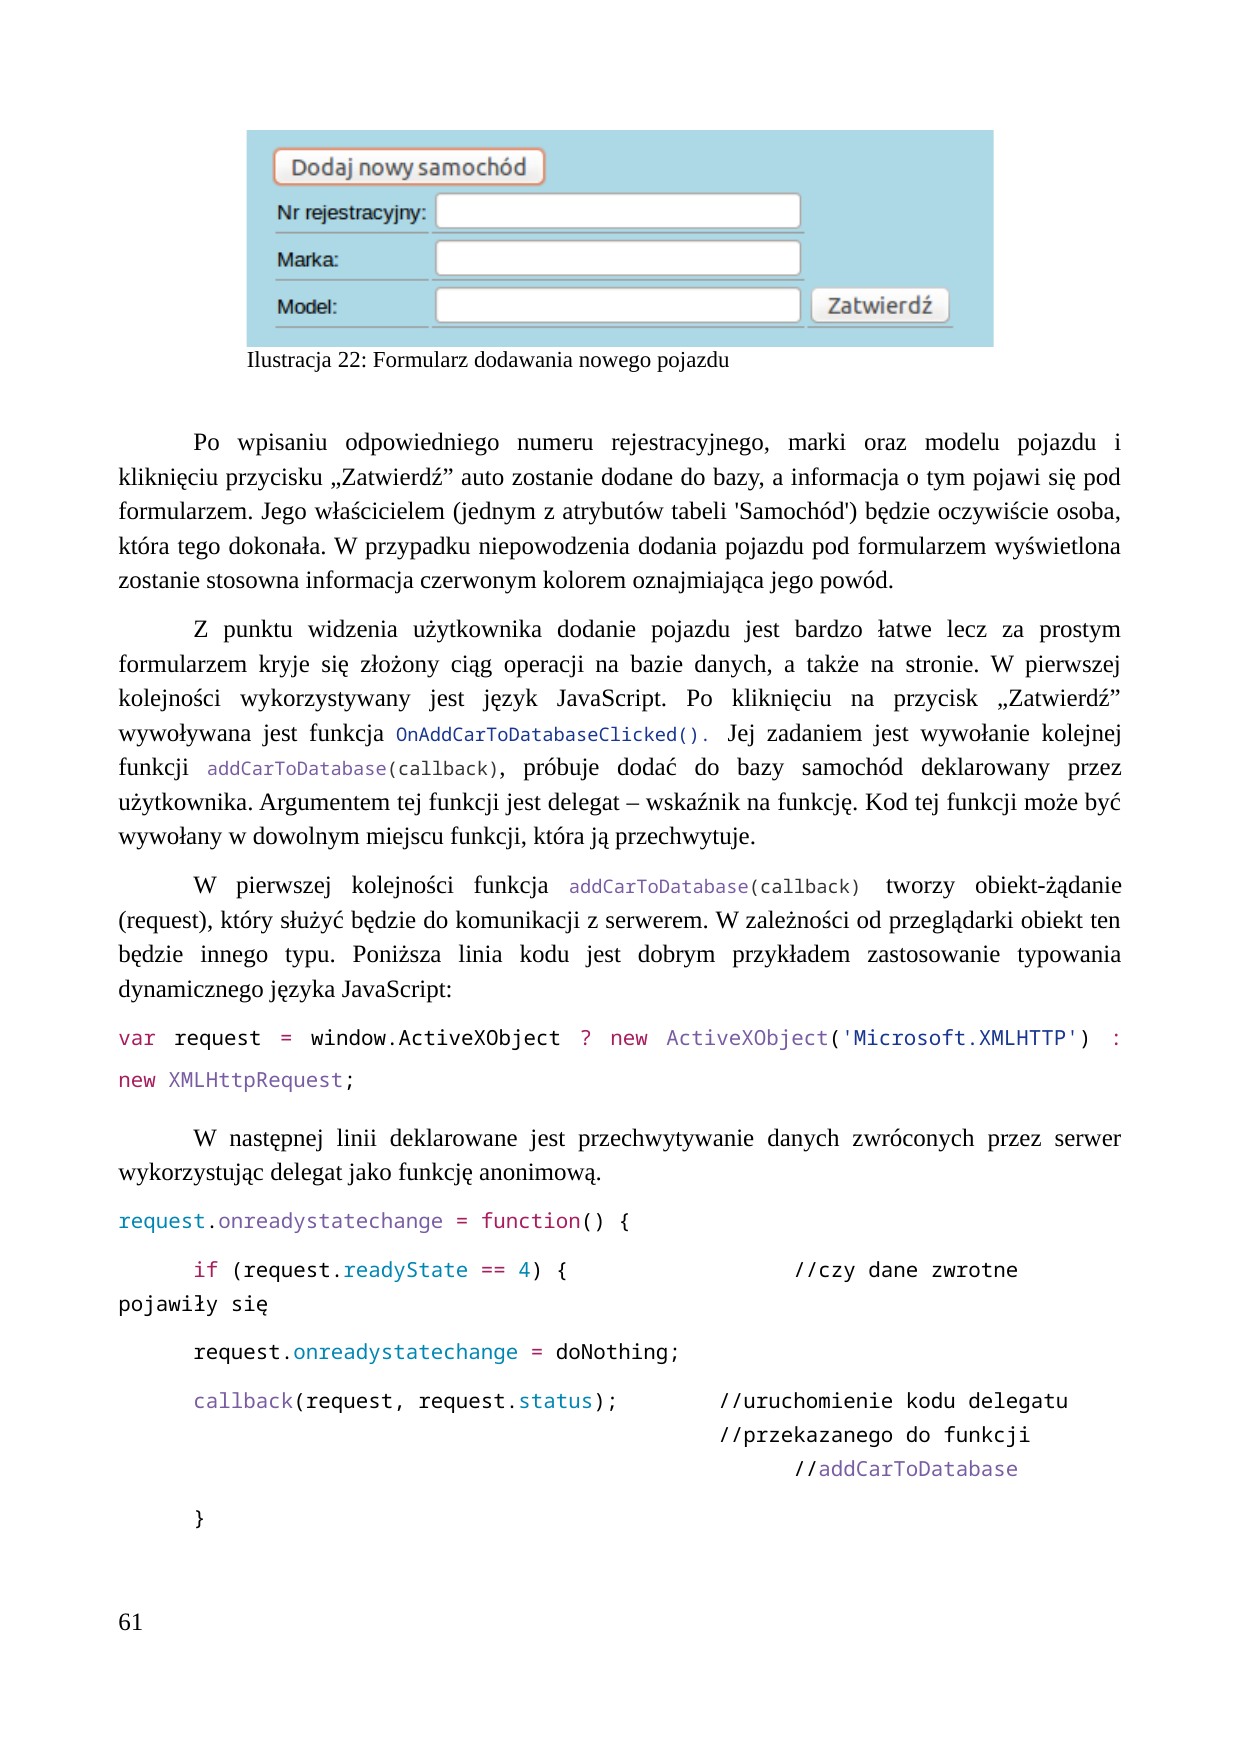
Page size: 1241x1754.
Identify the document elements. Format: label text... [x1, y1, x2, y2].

text W pierwszej kolejności funkcja addCarToDatabase(callback) tworzy obiekt-żądanie (request), który służyć będzie do komunikacji z serwerem. W zależności od przeglądarki obiekt ten będzie innego typu. Poniższa linia kodu jest dobrym przykładem zastosowanie typowania dynamicznego języka JavaScript: [118, 870, 1122, 1002]
text } [118, 1503, 1122, 1531]
text var request = window.ActiveXObject ? new ActiveXObject('Microsoft.XMLHTTP') : new XMLHttpRequest; [118, 1023, 1122, 1094]
text if (request.readyState == 4) { //czy dane zwrotne pojawiły się [118, 1255, 1122, 1317]
text request.onreadystatechange = function() { [118, 1206, 1122, 1234]
picture [246, 130, 994, 347]
text Po wpisaniu odpowiedniego numeru rejestracyjnego, marki oraz modelu pojazdu i kliknięciu przycisku „Zatwierdź” auto zostanie dodane do bazy, a informacja o tym pojawi się pod formularzem. Jego właścicielem (jednym z atrybutów tabeli 'Samochód') będzie oczywiście osoba, która tego dokonała. W przypadku niepowodzenia dodania pojazdu pod formularzem wyświetlona zostanie stosowna informacja czerwonym kolorem oznajmiająca jego powód. [118, 427, 1122, 594]
text request.onreadystatechange = doNothing; [118, 1337, 1122, 1366]
text Z punktu widzenia użytkownika dodanie pojazdu jest bardzo łatwe lecz za prostym formularzem kryje się złożony ciąg operacji na bazie danych, a także na stronie. W pierwszej kolejności wykorzystywany jest język JavaScript. Po kliknięciu na przycisk „Zatwierdź” wywoływana jest funkcja OnAddCarToDatabaseClicked(). Jej zadaniem jest wywołanie kolejnej funkcji addCarToDatabase(callback), próbuje dodać do bazy samochód deklarowany przez użytkownika. Argumentem tej funkcji jest delegat – wskaźnik na funkcję. Kod tej funkcji może być wywołany w dowolnym miejscu funkcji, która ją przechwytuje. [118, 614, 1122, 850]
text Ilustracja 22: Formularz dodawania nowego pojazdu [247, 347, 994, 373]
text W następnej linii deklarowane jest przechwytywanie danych zwróconych przez serwer wykorzystując delegat jako funkcję anonimową. [118, 1123, 1122, 1186]
text callback(request, request.status); //uruchomienie kodu delegatu //przekazanego do funkcji //addCarToDatabase [118, 1386, 1122, 1483]
